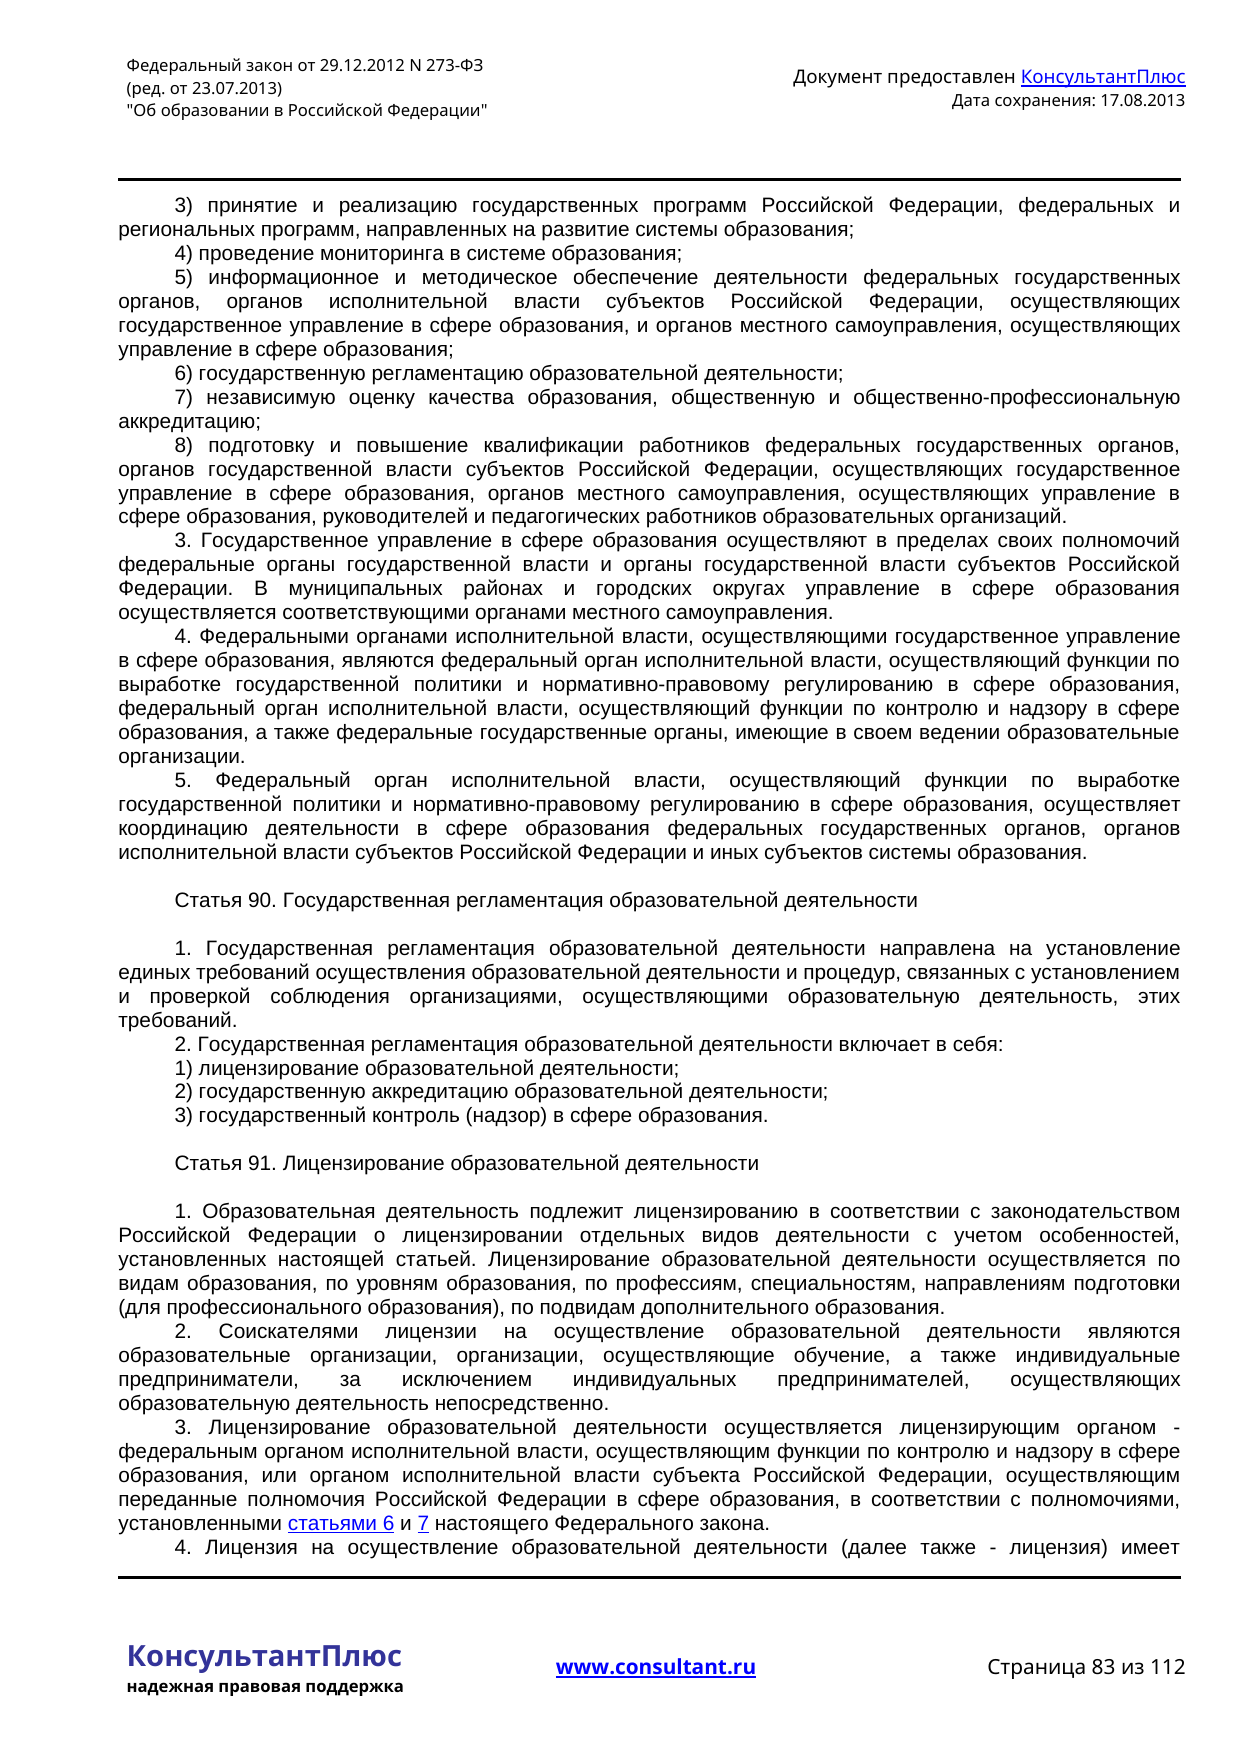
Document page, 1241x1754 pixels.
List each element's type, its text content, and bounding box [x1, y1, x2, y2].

text Статья 90. Государственная регламентация образовательной деятельности [118, 888, 1181, 912]
text 4. Лицензия на осуществление образовательной деятельности (далее также - лицензия) имеет [118, 1534, 1181, 1558]
text 3. Государственное управление в сфере образования осуществляют в пределах своих полномочий федеральные органы государственной власти и органы государственной власти субъектов Российской Федерации. В муниципальных районах и городских округах управление в сфере образования осуществляется соответствующими органами местного самоуправления. [118, 528, 1181, 624]
text 5. Федеральный орган исполнительной власти, осуществляющий функции по выработке государственной политики и нормативно-правовому регулированию в сфере образования, осуществляет координацию деятельности в сфере образования федеральных государственных органов, органов исполнительной власти субъектов Российской Федерации и иных субъектов системы образования. [118, 768, 1181, 864]
text 3) государственный контроль (надзор) в сфере образования. [118, 1103, 1181, 1127]
text 2. Соискателями лицензии на осуществление образовательной деятельности являются образовательные организации, организации, осуществляющие обучение, а также индивидуальные предприниматели, за исключением индивидуальных предпринимателей, осуществляющих образовательную деятельность непосредственно. [118, 1319, 1181, 1415]
text Статья 91. Лицензирование образовательной деятельности [118, 1151, 1181, 1175]
text 7) независимую оценку качества образования, общественную и общественно-профессиональную аккредитацию; [118, 384, 1181, 432]
text 1) лицензирование образовательной деятельности; [118, 1055, 1181, 1079]
text 4) проведение мониторинга в системе образования; [118, 241, 1181, 265]
text 3) принятие и реализацию государственных программ Российской Федерации, федеральных и региональных программ, направленных на развитие системы образования; [118, 193, 1181, 241]
text 3. Лицензирование образовательной деятельности осуществляется лицензирующим органом - федеральным органом исполнительной власти, осуществляющим функции по контролю и надзору в сфере образования, или органом исполнительной власти субъекта Российской Федерации, осуществляющим переданные полномочия Российской Федерации в сфере образования, в соответствии с полномочиями, установленными статьями 6 и 7 настоящего Федерального закона. [118, 1415, 1181, 1534]
text 4. Федеральными органами исполнительной власти, осуществляющими государственное управление в сфере образования, являются федеральный орган исполнительной власти, осуществляющий функции по выработке государственной политики и нормативно-правовому регулированию в сфере образования, федеральный орган исполнительной власти, осуществляющий функции по контролю и надзору в сфере образования, а также федеральные государственные органы, имеющие в своем ведении образовательные организации. [118, 624, 1181, 768]
text 6) государственную регламентацию образовательной деятельности; [118, 361, 1181, 384]
text 1. Образовательная деятельность подлежит лицензированию в соответствии с законодательством Российской Федерации о лицензировании отдельных видов деятельности с учетом особенностей, установленных настоящей статьей. Лицензирование образовательной деятельности осуществляется по видам образования, по уровням образования, по профессиям, специальностям, направлениям подготовки (для профессионального образования), по подвидам дополнительного образования. [118, 1199, 1181, 1319]
text 2) государственную аккредитацию образовательной деятельности; [118, 1079, 1181, 1103]
text 8) подготовку и повышение квалификации работников федеральных государственных органов, органов государственной власти субъектов Российской Федерации, осуществляющих государственное управление в сфере образования, органов местного самоуправления, осуществляющих управление в сфере образования, руководителей и педагогических работников образовательных организаций. [118, 432, 1181, 528]
text 1. Государственная регламентация образовательной деятельности направлена на установление единых требований осуществления образовательной деятельности и процедур, связанных с установлением и проверкой соблюдения организациями, осуществляющими образовательную деятельность, этих требований. [118, 936, 1181, 1031]
text 5) информационное и методическое обеспечение деятельности федеральных государственных органов, органов исполнительной власти субъектов Российской Федерации, осуществляющих государственное управление в сфере образования, и органов местного самоуправления, осуществляющих управление в сфере образования; [118, 265, 1181, 361]
text 2. Государственная регламентация образовательной деятельности включает в себя: [118, 1031, 1181, 1055]
